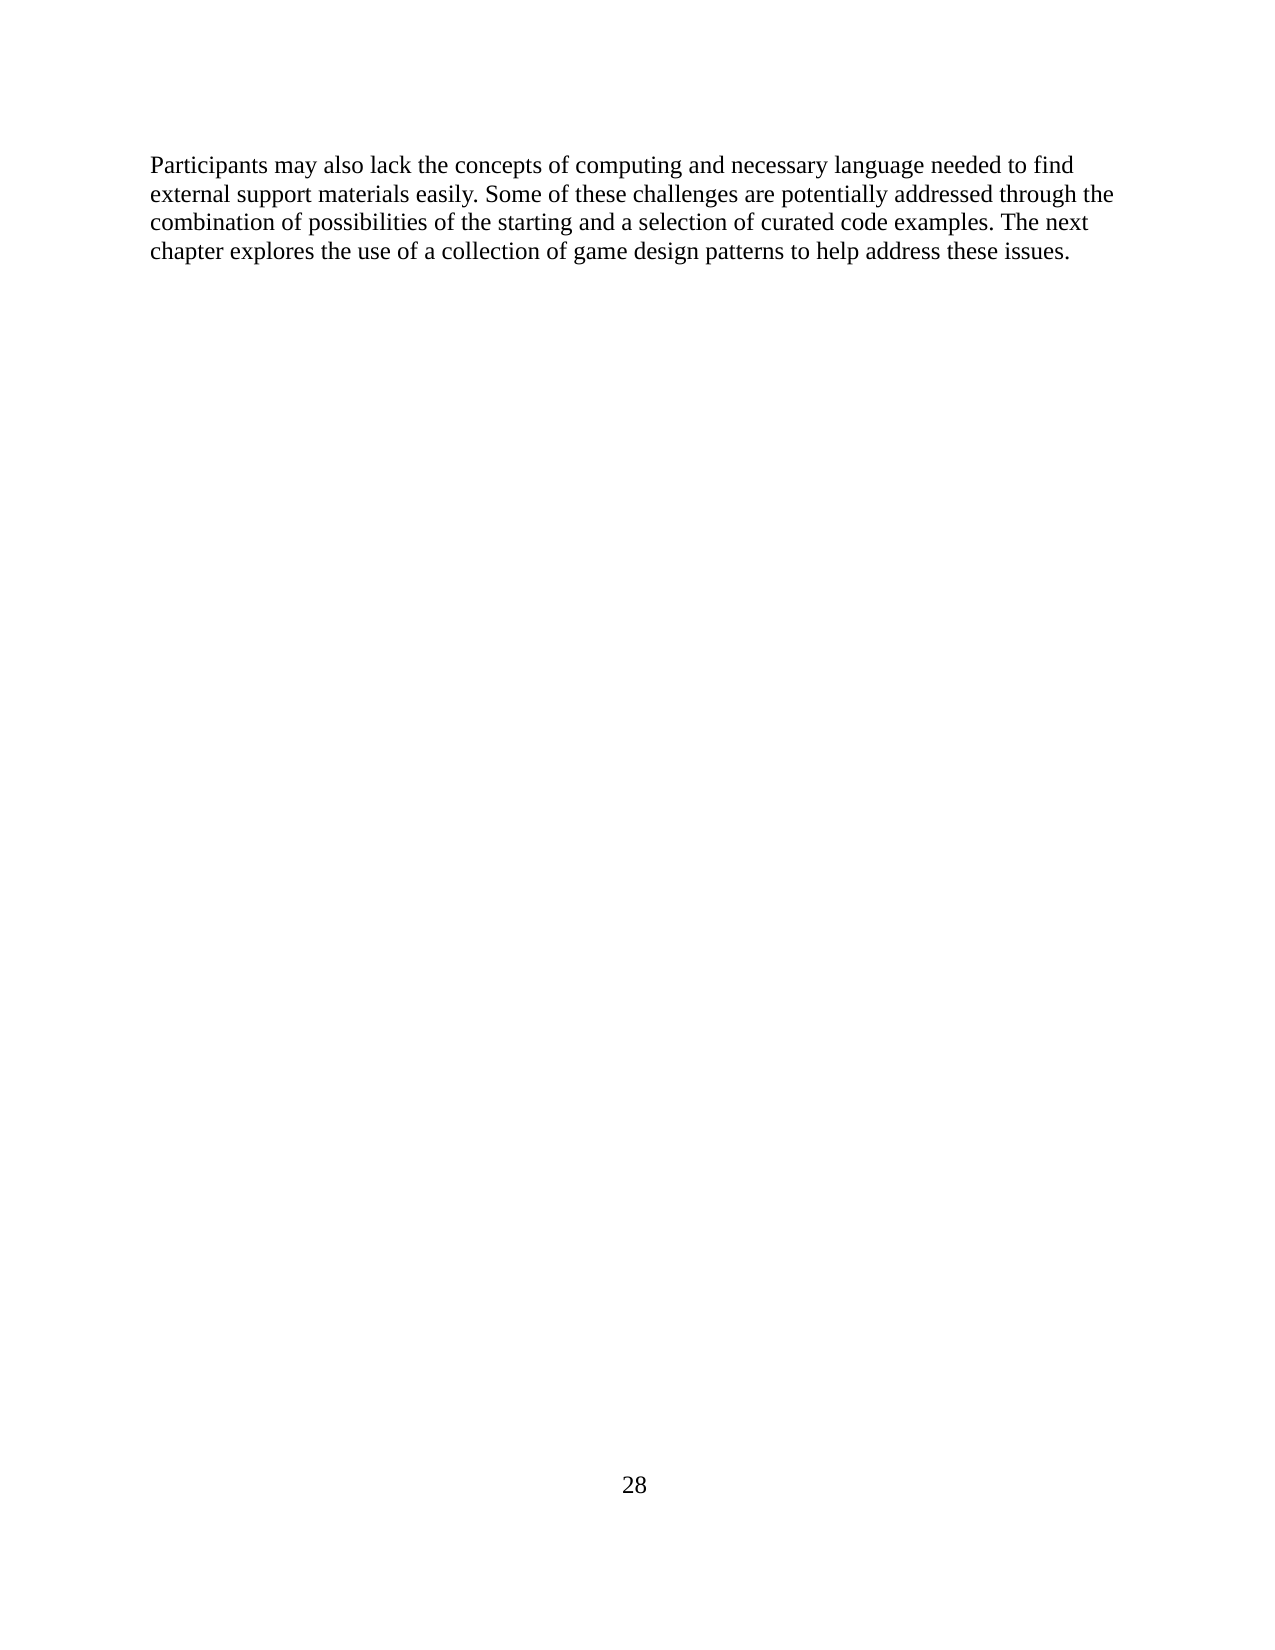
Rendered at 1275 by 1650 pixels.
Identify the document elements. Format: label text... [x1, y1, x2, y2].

text Participants may also lack the concepts of computing and necessary language needed to find external support materials easily. Some of these challenges are potentially addressed through the combination of possibilities of the starting and a selection of curated code examples. The next chapter explores the use of a collection of game design patterns to help address these issues. [150, 150, 1125, 265]
